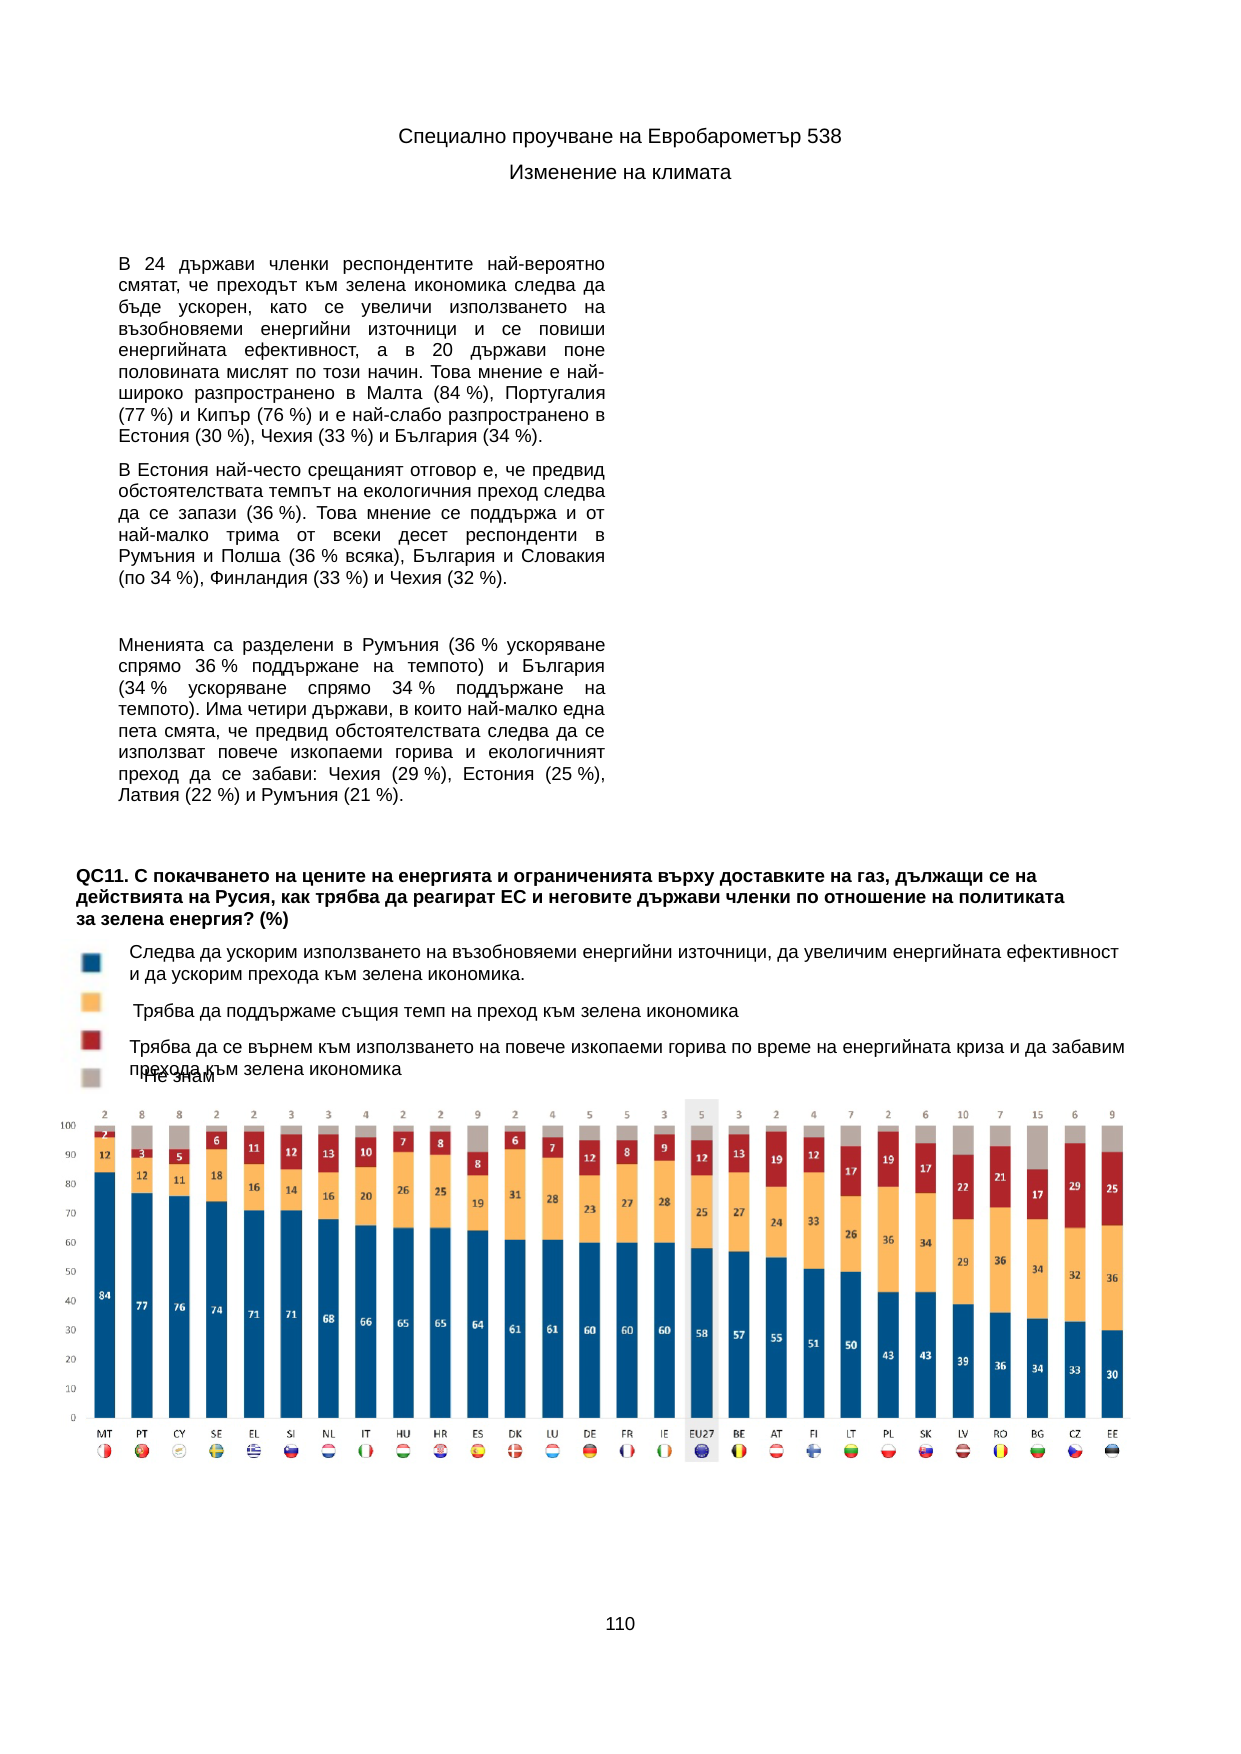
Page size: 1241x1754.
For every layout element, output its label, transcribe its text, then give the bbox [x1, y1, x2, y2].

text В 24 държави членки респондентите най-вероятно смятат, че преходът към зелена икономика следва да бъде ускорен, като се увеличи използването на възобновяеми енергийни източници и се повиши енергийната ефективност, а в 20 държави поне половината мислят по този начин. Това мнение е най-широко разпространено в Малта (84 %), Португалия (77 %) и Кипър (76 %) и е най-слабо разпространено в Естония (30 %), Чехия (33 %) и България (34 %). [118, 253, 605, 447]
picture [55, 1099, 1131, 1467]
text Мненията са разделени в Румъния (36 % ускоряване спрямо 36 % поддържане на темпото) и България (34 % ускоряване спрямо 34 % поддържане на темпото). Има четири държави, в които най-малко една пета смята, че предвид обстоятелствата следва да се използват повече изкопаеми горива и екологичният преход да се забави: Чехия (29 %), Естония (25 %), Латвия (22 %) и Румъния (21 %). [118, 633, 605, 806]
picture [60, 939, 109, 1094]
text В Естония най-често срещаният отговор е, че предвид обстоятелствата темпът на екологичния преход следва да се запази (36 %). Това мнение се поддържа и от най-малко трима от всеки десет респонденти в Румъния и Полша (36 % всяка), България и Словакия (по 34 %), Финландия (33 %) и Чехия (32 %). [118, 459, 605, 588]
